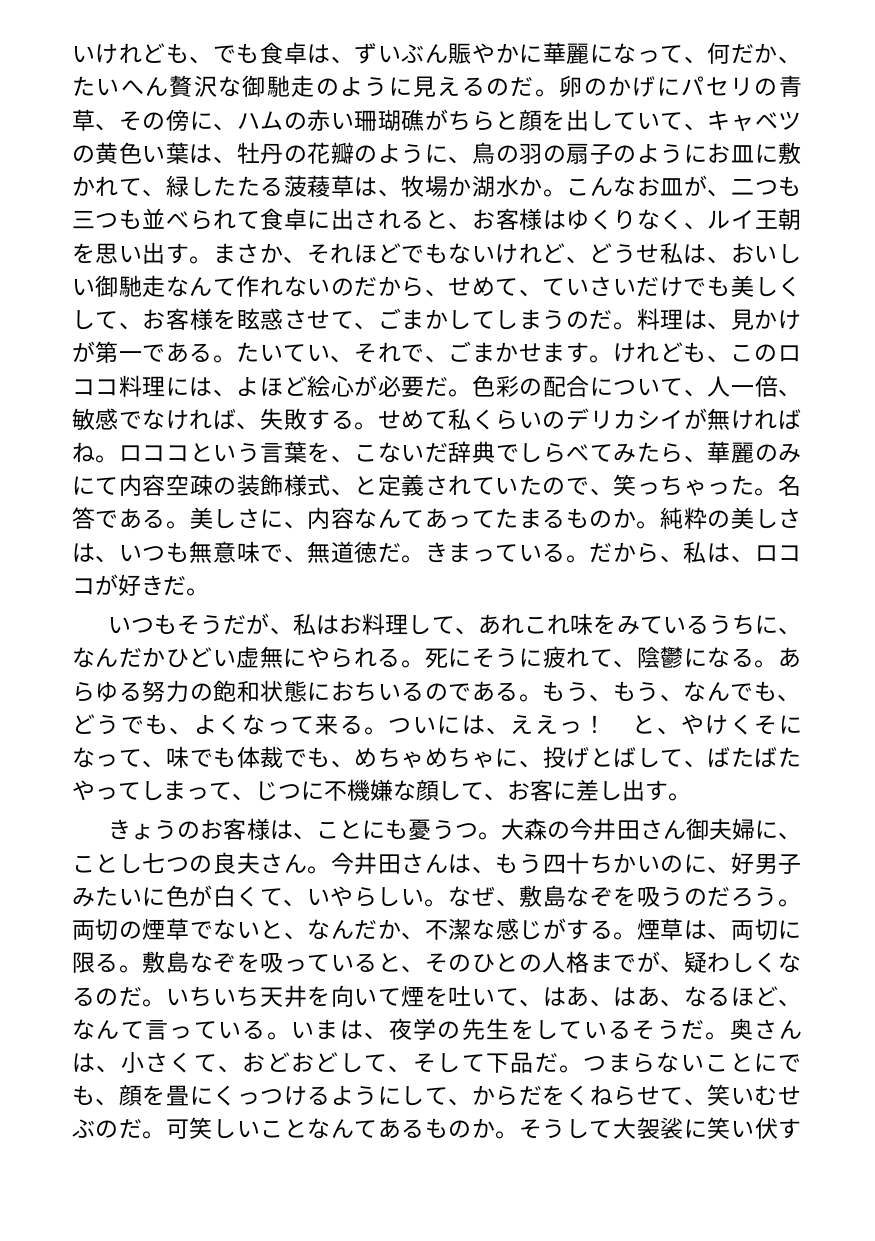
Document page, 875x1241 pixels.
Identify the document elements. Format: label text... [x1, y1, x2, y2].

text きょうのお客様は、ことにも憂うつ。大森の今井田さん御夫婦に、ことし七つの良夫さん。今井田さんは、もう四十ちかいのに、好男子みたいに色が白くて、いやらしい。なぜ、敷島なぞを吸うのだろう。両切の煙草でないと、なんだか、不潔な感じがする。煙草は、両切に限る。敷島なぞを吸っていると、そのひとの人格までが、疑わしくなるのだ。いちいち天井を向いて煙を吐いて、はあ、はあ、なるほど、なんて言っている。いまは、夜学の先生をしているそうだ。奥さんは、小さくて、おどおどして、そして下品だ。つまらないことにでも、顔を畳にくっつけるようにして、からだをくねらせて、笑いむせぶのだ。可笑しいことなんてあるものか。そうして大袈裟に笑い伏す [72, 812, 802, 1144]
text いけれども、でも食卓は、ずいぶん賑やかに華麗になって、何だか、たいへん贅沢な御馳走のように見えるのだ。卵のかげにパセリの青草、その傍に、ハムの赤い珊瑚礁がちらと顔を出していて、キャベツの黄色い葉は、牡丹の花瓣のように、鳥の羽の扇子のようにお皿に敷かれて、緑したたる菠薐草は、牧場か湖水か。こんなお皿が、二つも三つも並べられて食卓に出されると、お客様はゆくりなく、ルイ王朝を思い出す。まさか、それほどでもないけれど、どうせ私は、おいしい御馳走なんて作れないのだから、せめて、ていさいだけでも美しくして、お客様を眩惑させて、ごまかしてしまうのだ。料理は、見かけが第一である。たいてい、それで、ごまかせます。けれども、このロココ料理には、よほど絵心が必要だ。色彩の配合について、人一倍、敏感でなければ、失敗する。せめて私くらいのデリカシイが無ければね。ロココという言葉を、こないだ辞典でしらべてみたら、華麗のみにて内容空疎の装飾様式、と定義されていたので、笑っちゃった。名答である。美しさに、内容なんてあってたまるものか。純粋の美しさは、いつも無意味で、無道徳だ。きまっている。だから、私は、ロココが好きだ。 [72, 36, 802, 601]
text いつもそうだが、私はお料理して、あれこれ味をみているうちに、なんだかひどい虚無にやられる。死にそうに疲れて、陰鬱になる。あらゆる努力の飽和状態におちいるのである。もう、もう、なんでも、どうでも、よくなって来る。ついには、ええっ！ と、やけくそになって、味でも体裁でも、めちゃめちゃに、投げとばして、ばたばたやってしまって、じつに不機嫌な顔して、お客に差し出す。 [72, 607, 802, 806]
